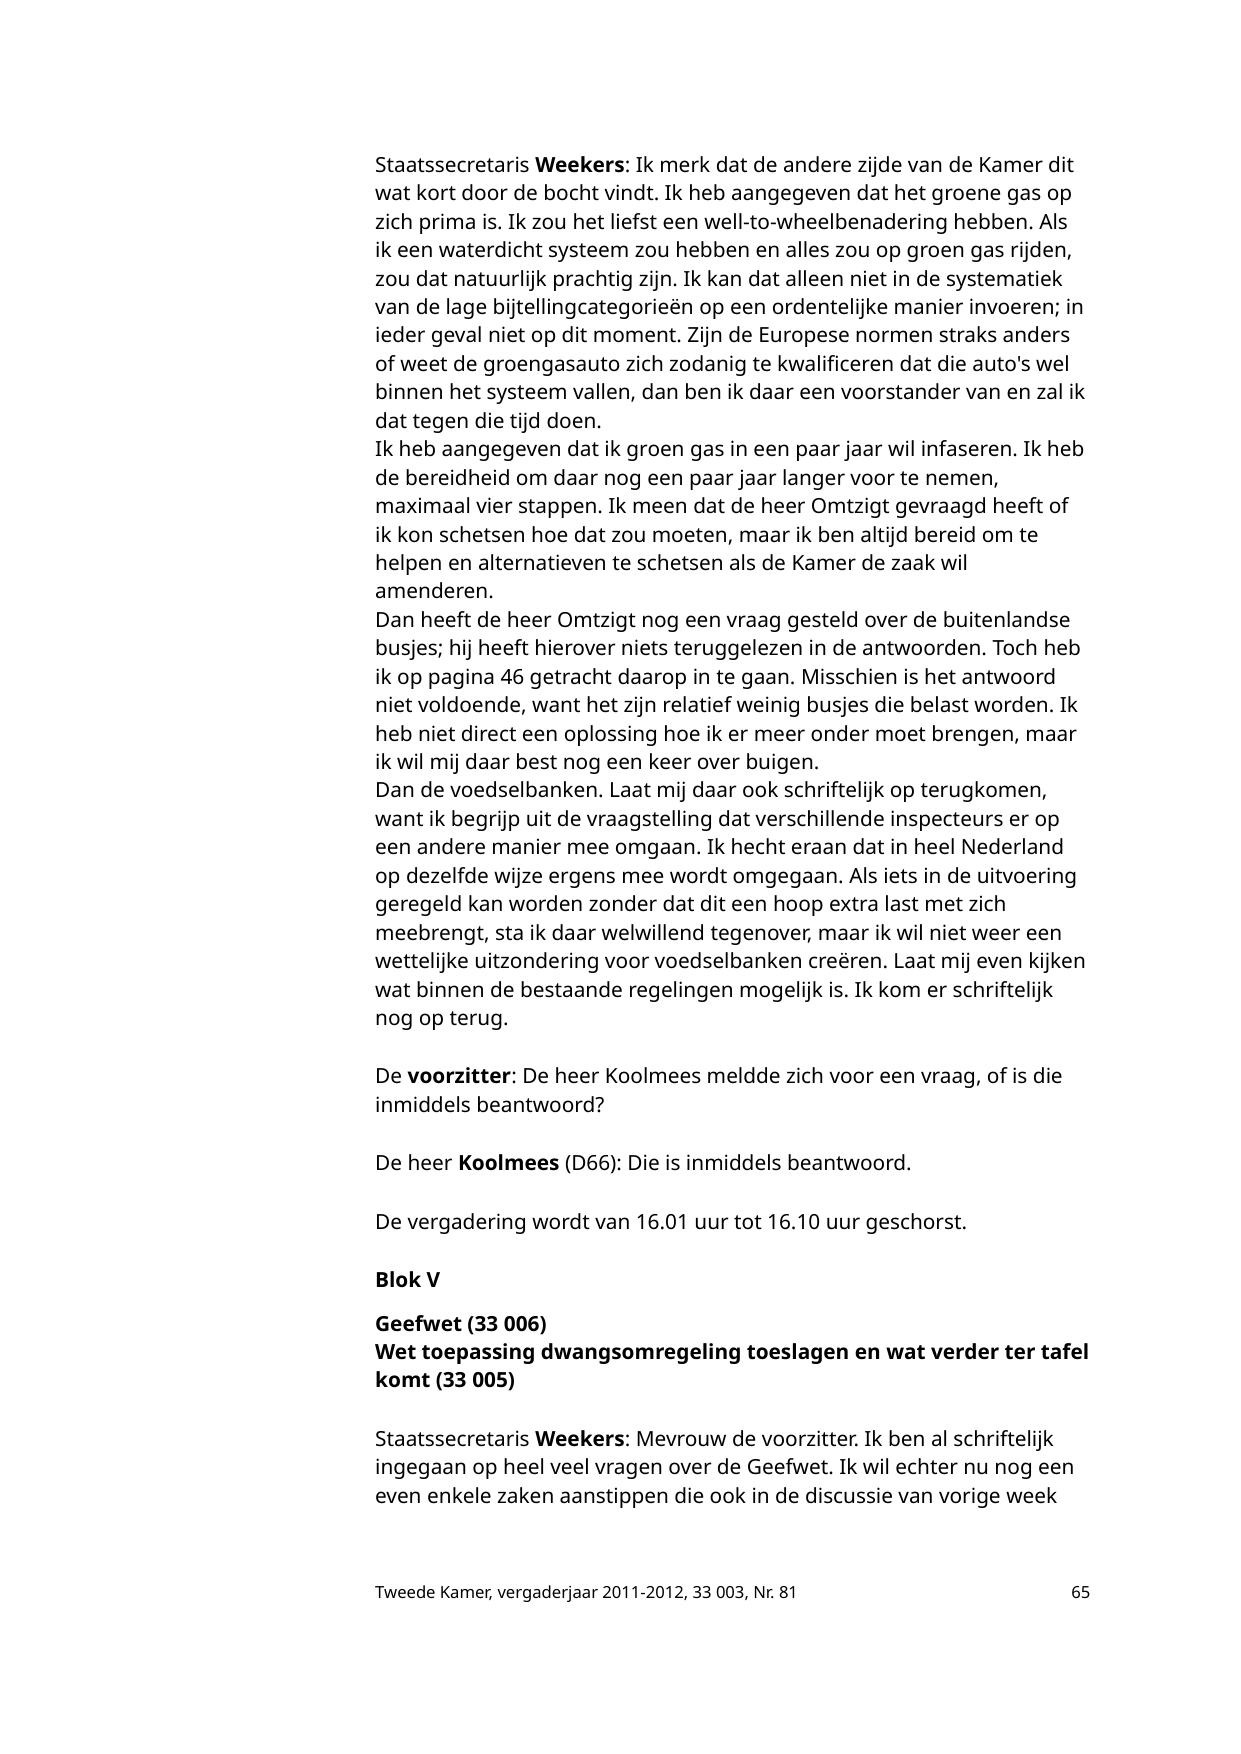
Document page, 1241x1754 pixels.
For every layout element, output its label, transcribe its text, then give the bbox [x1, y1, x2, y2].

text Dan heeft de heer Omtzigt nog een vraag gesteld over de buitenlandse busjes; hij heeft hierover niets teruggelezen in de antwoorden. Toch heb ik op pagina 46 getracht daarop in te gaan. Misschien is het antwoord niet voldoende, want het zijn relatief weinig busjes die belast worden. Ik heb niet direct een oplossing hoe ik er meer onder moet brengen, maar ik wil mij daar best nog een keer over buigen. [375, 605, 1090, 776]
text De voorzitter: De heer Koolmees meldde zich voor een vraag, of is die inmiddels beantwoord? [375, 1062, 1090, 1118]
text De heer Koolmees (D66): Die is inmiddels beantwoord. [375, 1148, 1090, 1177]
text Blok V [375, 1265, 1090, 1294]
text Ik heb aangegeven dat ik groen gas in een paar jaar wil infaseren. Ik heb de bereidheid om daar nog een paar jaar langer voor te nemen, maximaal vier stappen. Ik meen dat de heer Omtzigt gevraagd heeft of ik kon schetsen hoe dat zou moeten, maar ik ben altijd bereid om te helpen en alternatieven te schetsen als de Kamer de zaak wil amenderen. [375, 434, 1090, 605]
text Dan de voedselbanken. Laat mij daar ook schriftelijk op terugkomen, want ik begrijp uit de vraagstelling dat verschillende inspecteurs er op een andere manier mee omgaan. Ik hecht eraan dat in heel Nederland op dezelfde wijze ergens mee wordt omgegaan. Als iets in de uitvoering geregeld kan worden zonder dat dit een hoop extra last met zich meebrengt, sta ik daar welwillend tegenover, maar ik wil niet weer een wettelijke uitzondering voor voedselbanken creëren. Laat mij even kijken wat binnen de bestaande regelingen mogelijk is. Ik kom er schriftelijk nog op terug. [375, 776, 1090, 1032]
text Staatssecretaris Weekers: Mevrouw de voorzitter. Ik ben al schriftelijk ingegaan op heel veel vragen over de Geefwet. Ik wil echter nu nog een even enkele zaken aanstippen die ook in de discussie van vorige week [375, 1424, 1090, 1509]
text Wet toepassing dwangsomregeling toeslagen en wat verder ter tafel komt (33 005) [375, 1337, 1090, 1394]
text Geefwet (33 006) [375, 1309, 1090, 1337]
text De vergadering wordt van 16.01 uur tot 16.10 uur geschorst. [375, 1207, 1090, 1235]
text Staatssecretaris Weekers: Ik merk dat de andere zijde van de Kamer dit wat kort door de bocht vindt. Ik heb aangegeven dat het groene gas op zich prima is. Ik zou het liefst een well-to-wheelbenadering hebben. Als ik een waterdicht systeem zou hebben en alles zou op groen gas rijden, zou dat natuurlijk prachtig zijn. Ik kan dat alleen niet in de systematiek van de lage bijtellingcategorieën op een ordentelijke manier invoeren; in ieder geval niet op dit moment. Zijn de Europese normen straks anders of weet de groengasauto zich zodanig te kwalificeren dat die auto's wel binnen het systeem vallen, dan ben ik daar een voorstander van en zal ik dat tegen die tijd doen. [375, 150, 1090, 434]
